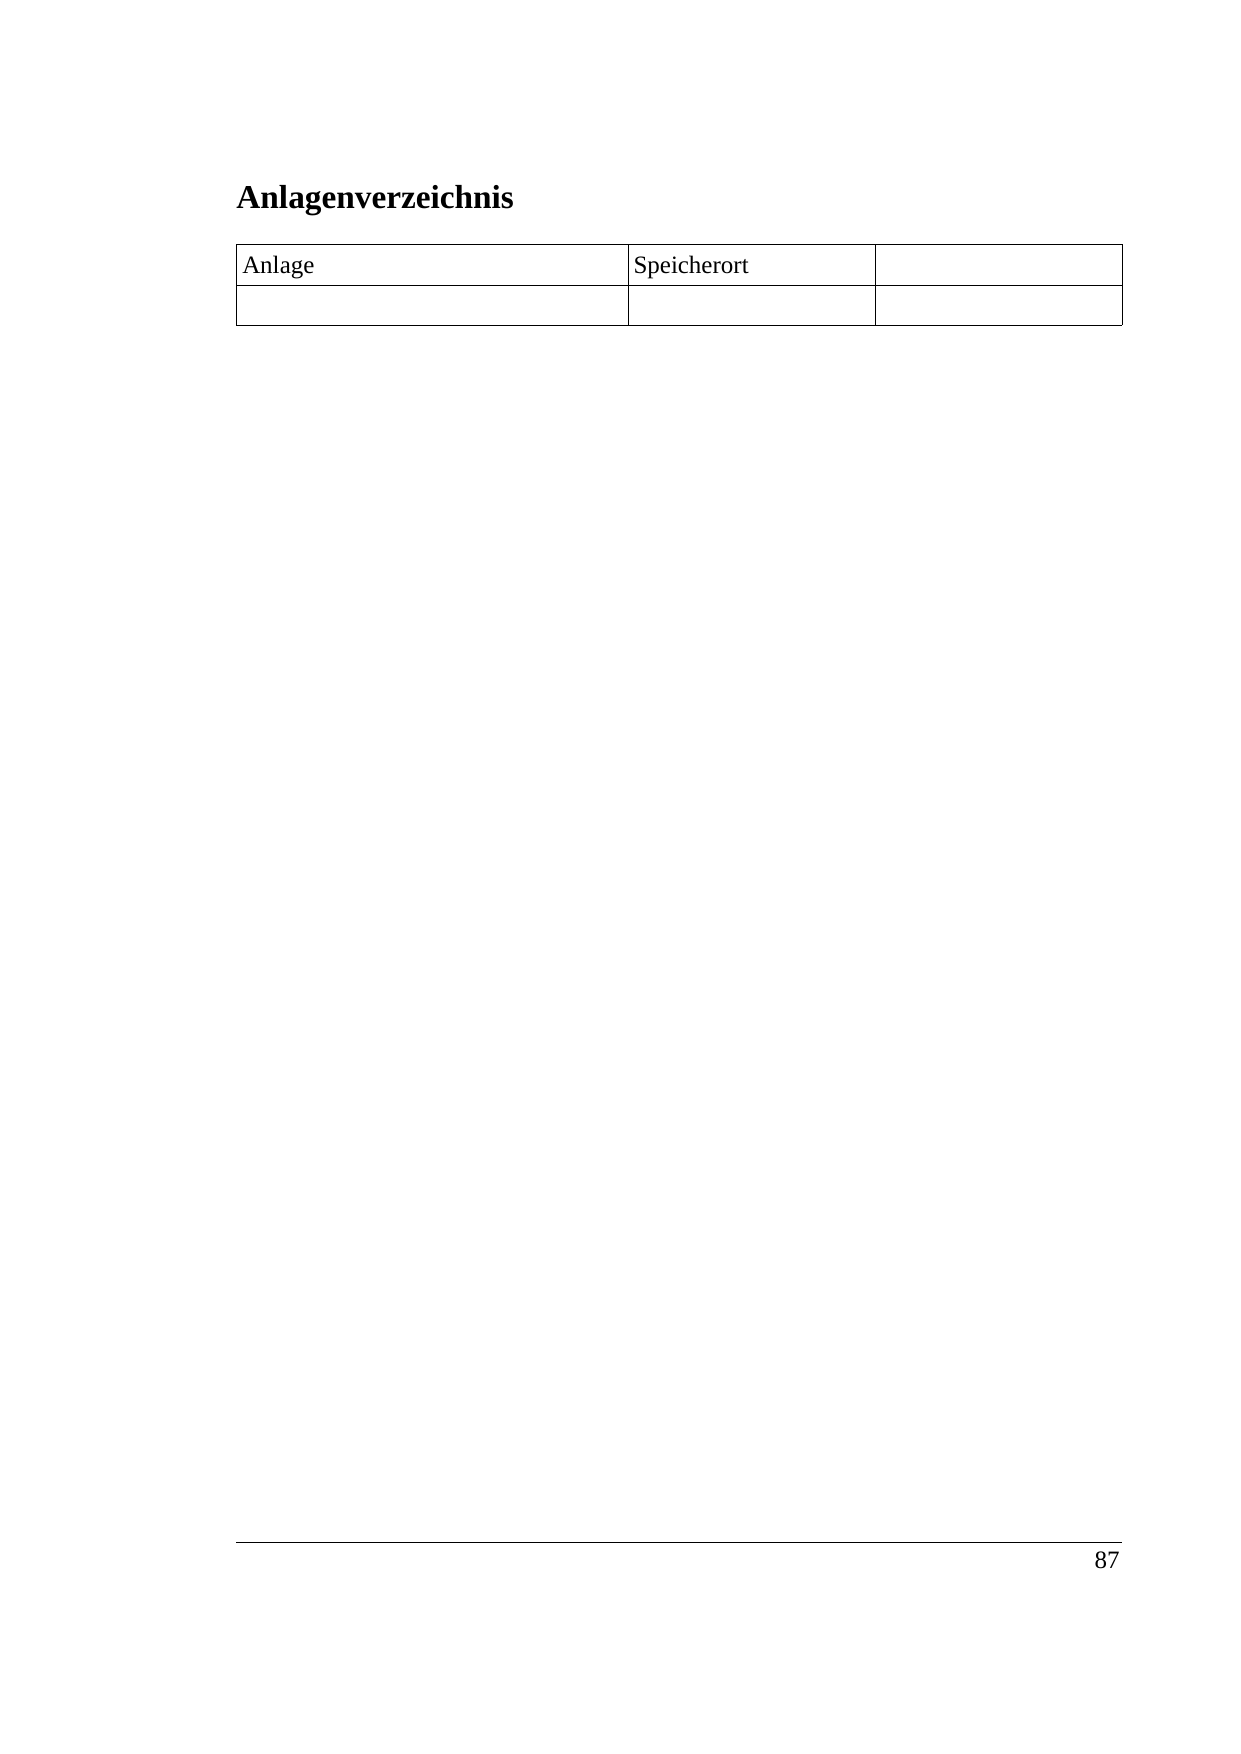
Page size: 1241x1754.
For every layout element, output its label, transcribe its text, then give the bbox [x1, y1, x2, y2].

table_cell [629, 286, 875, 325]
table_cell [876, 286, 1122, 325]
table_header Anlage [237, 245, 628, 284]
table_cell [237, 286, 628, 325]
text Anlagenverzeichnis [236, 177, 1122, 216]
table_header Speicherort [629, 245, 875, 284]
table_header [876, 245, 1122, 284]
